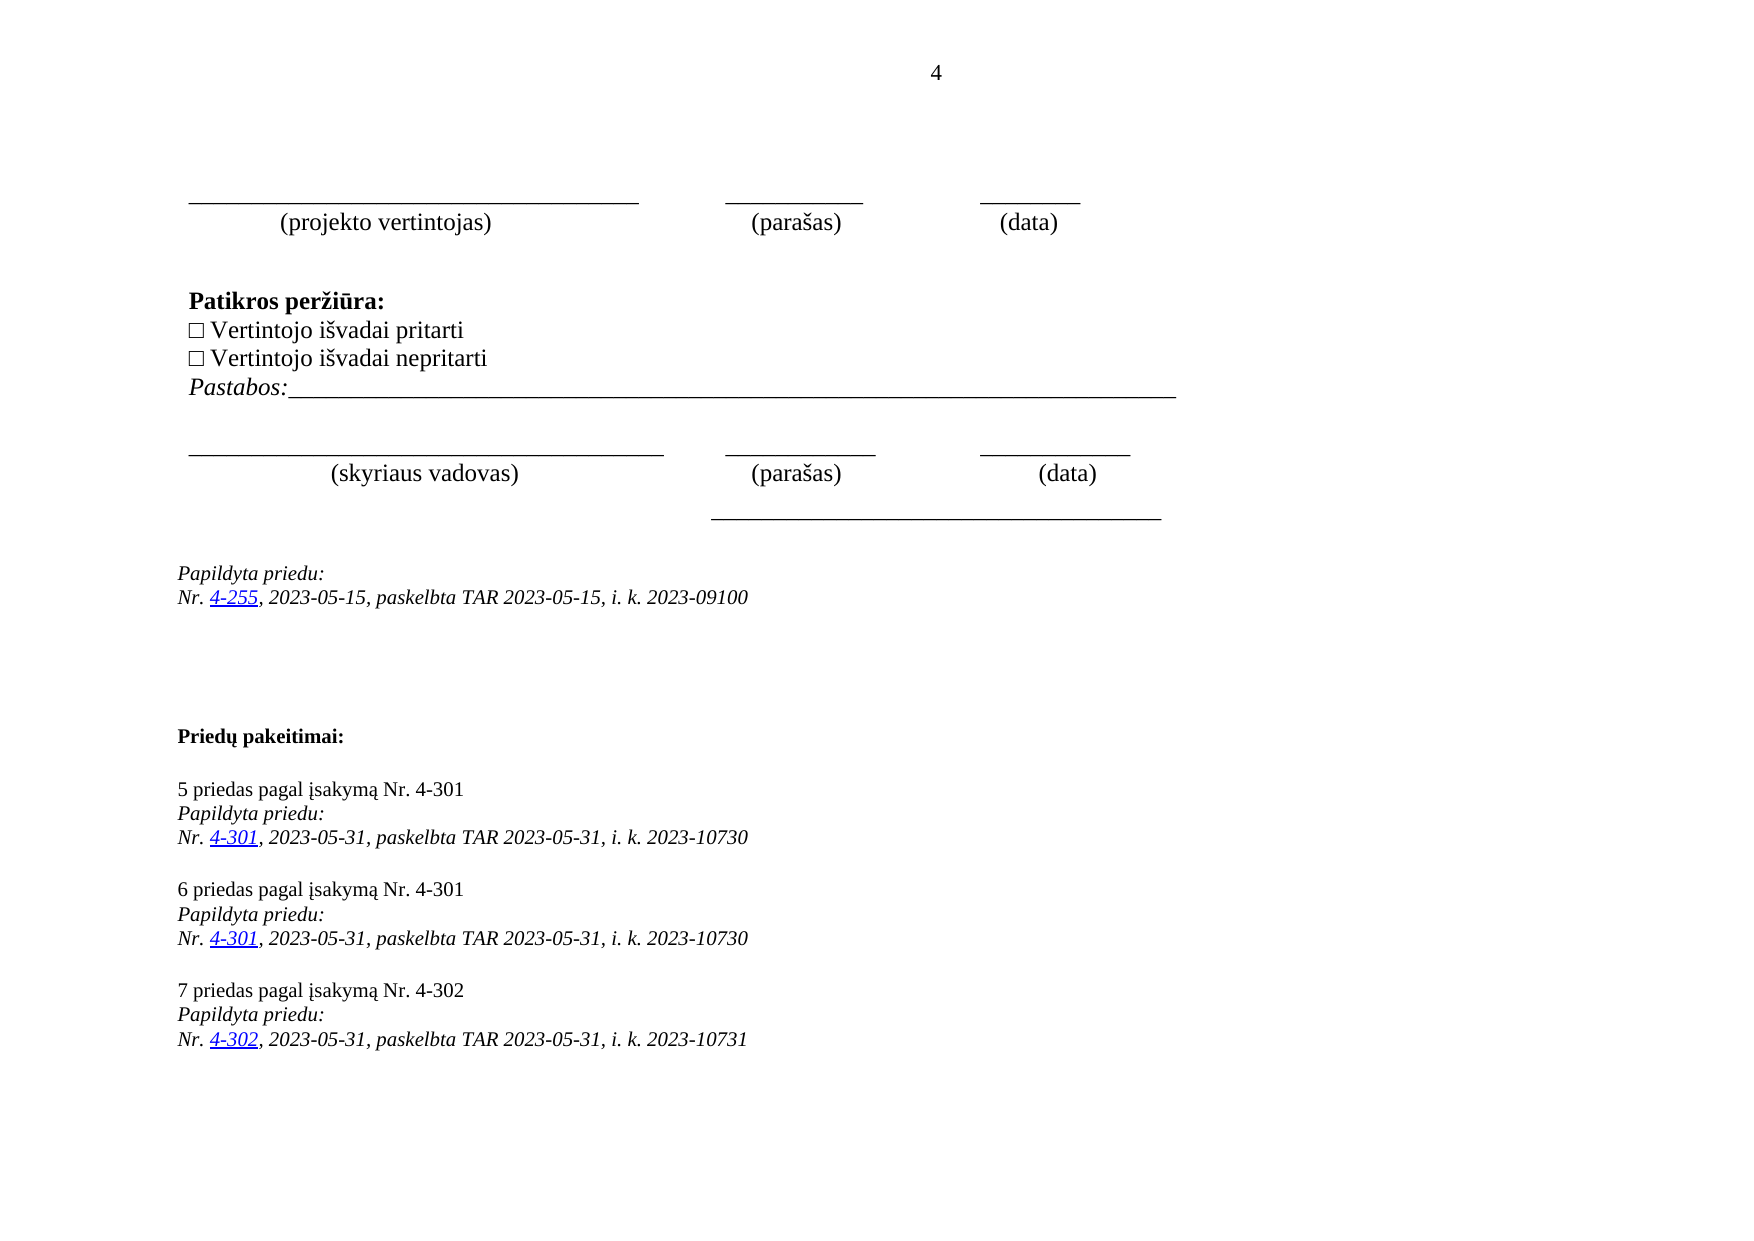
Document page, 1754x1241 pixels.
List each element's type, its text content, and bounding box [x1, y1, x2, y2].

table_cell [1458, 430, 1651, 494]
text Nr. 4-301, 2023-05-31, paskelbta TAR 2023-05-31, i. k. 2023-10730 [177, 926, 1695, 949]
text Nr. 4-302, 2023-05-31, paskelbta TAR 2023-05-31, i. k. 2023-10731 [177, 1026, 1695, 1051]
table_cell ________ (data) [969, 177, 1199, 236]
table_cell [1458, 236, 1651, 430]
table_cell ___________ (parašas) [714, 177, 969, 236]
table_cell [1200, 430, 1325, 494]
table_cell ____________ (data) [969, 430, 1199, 494]
table_cell [1200, 236, 1325, 430]
text ____________________________________ [177, 494, 1695, 523]
text Papildyta priedu: [177, 1002, 1695, 1026]
text Nr. 4-301, 2023-05-31, paskelbta TAR 2023-05-31, i. k. 2023-10730 [177, 824, 1695, 849]
table_cell [1200, 177, 1325, 236]
table_cell [1458, 177, 1651, 236]
table_cell ______________________________________ (skyriaus vadovas) [177, 430, 714, 494]
text Nr. 4-255, 2023-05-15, paskelbta TAR 2023-05-15, i. k. 2023-09100 [177, 584, 1695, 609]
table_cell [1325, 236, 1458, 430]
text Papildyta priedu: [177, 901, 1695, 926]
text 5 priedas pagal įsakymą Nr. 4-301 [177, 776, 1695, 801]
text 6 priedas pagal įsakymą Nr. 4-301 [177, 877, 1695, 901]
text Papildyta priedu: [177, 801, 1695, 824]
text 7 priedas pagal įsakymą Nr. 4-302 [177, 978, 1695, 1002]
table_cell ____________________________________ (projekto vertintojas) [177, 177, 714, 236]
table_cell ____________ (parašas) [714, 430, 969, 494]
table_cell [1325, 430, 1458, 494]
table_cell [1325, 177, 1458, 236]
text Priedų pakeitimai: [177, 724, 1695, 748]
table_cell Patikros peržiūra: □ Vertintojo išvadai pritarti □ Vertintojo išvadai nepritarti Pastabos:_______________________________________________________________________ [177, 236, 1199, 430]
text Papildyta priedu: [177, 561, 1695, 584]
